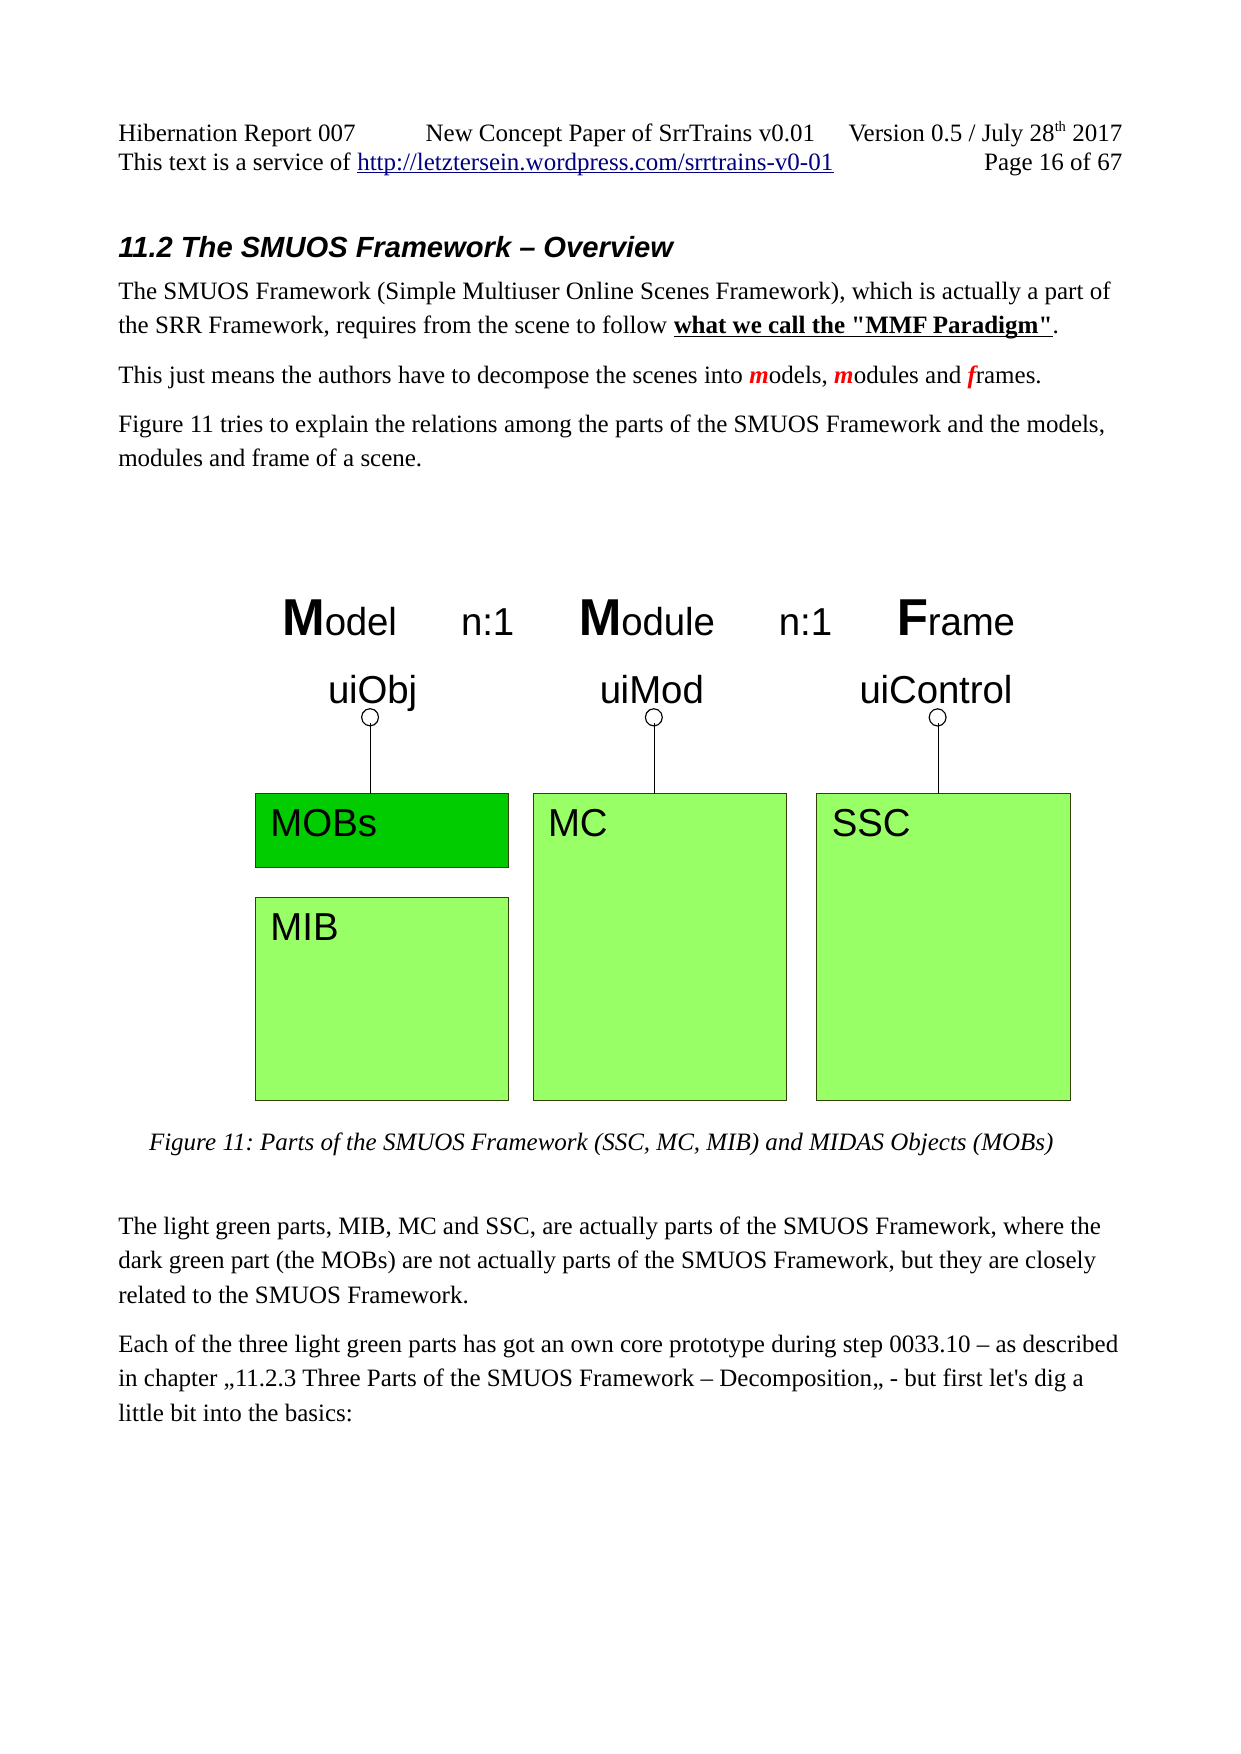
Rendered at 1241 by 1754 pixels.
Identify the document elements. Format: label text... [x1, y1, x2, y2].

text This just means the authors have to decompose the scenes into models, modules and frames. [118, 360, 1122, 388]
text Figure 11 tries to explain the relations among the parts of the SMUOS Framework and the models, modules and frame of a scene. [118, 409, 1122, 472]
text The light green parts, MIB, MC and SSC, are actually parts of the SMUOS Framework, where the dark green part (the MOBs) are not actually parts of the SMUOS Framework, but they are closely related to the SMUOS Framework. [118, 1211, 1122, 1309]
subtitle 11.2 The SMUOS Framework – Overview [118, 230, 1122, 264]
text Figure 11: Parts of the SMUOS Framework (SSC, MC, MIB) and MIDAS Objects (MOBs) [149, 554, 1099, 1156]
text Each of the three light green parts has got an own core prototype during step 0033.10 – as described in chapter „11.2.3 Three Parts of the SMUOS Framework – Decomposition„ - but first let's dig a little bit into the basics: [118, 1329, 1122, 1427]
text The SMUOS Framework (Simple Multiuser Online Scenes Framework), which is actually a part of the SRR Framework, requires from the scene to follow what we call the "MMF Paradigm". [118, 276, 1122, 339]
